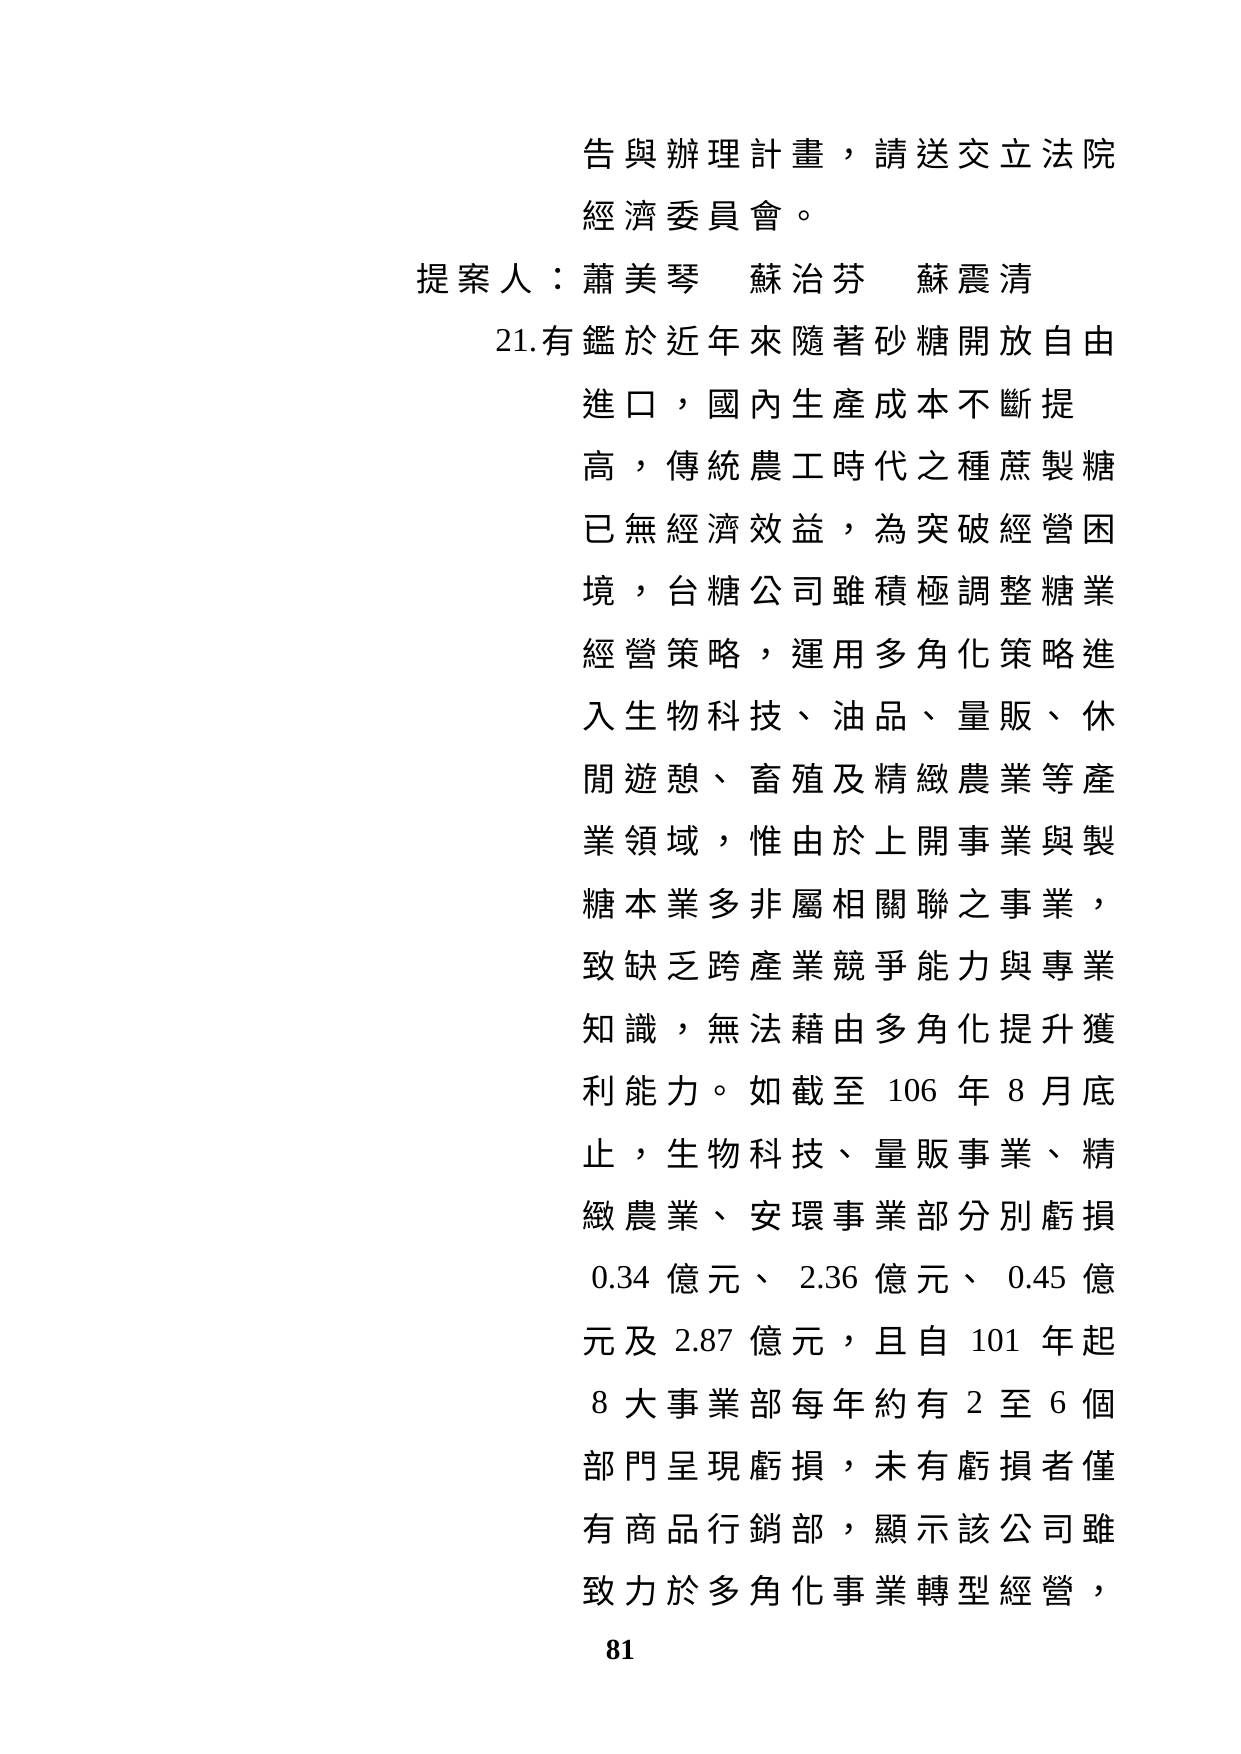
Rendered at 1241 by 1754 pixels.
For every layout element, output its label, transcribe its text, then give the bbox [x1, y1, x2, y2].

text 提案人：蕭美琴 蘇治芬 蘇震清 [397, 235, 1120, 298]
list 有鑑於近年來隨著砂糖開放自由進口，國內生產成本不斷提高，傳統農工時代之種蔗製糖已無經濟效益，為突破經營困境，台糖公司雖積極調整糖業經營策略，運用多角化策略進入生物科技、油品、量販、休閒遊憩、畜殖及精緻農業等產業領域，惟由於上開事業與製糖本業多非屬相關聯之事業，致缺乏跨產業競爭能力與專業知識，無法藉由多角化提升獲利能力。如截至106年8月底止，生物科技、量販事業、精緻農業、安環事業部分別虧損0.34億元、2.36億元、0.45億元及2.87億元，且自101年起8大事業部每年約有2至6個部門呈現虧損，未有虧損者僅有商品行銷部，顯示該公司雖致力於多角化事業轉型經營， [474, 298, 1120, 1610]
list 告與辦理計畫，請送交立法院經濟委員會。 [474, 110, 1120, 235]
